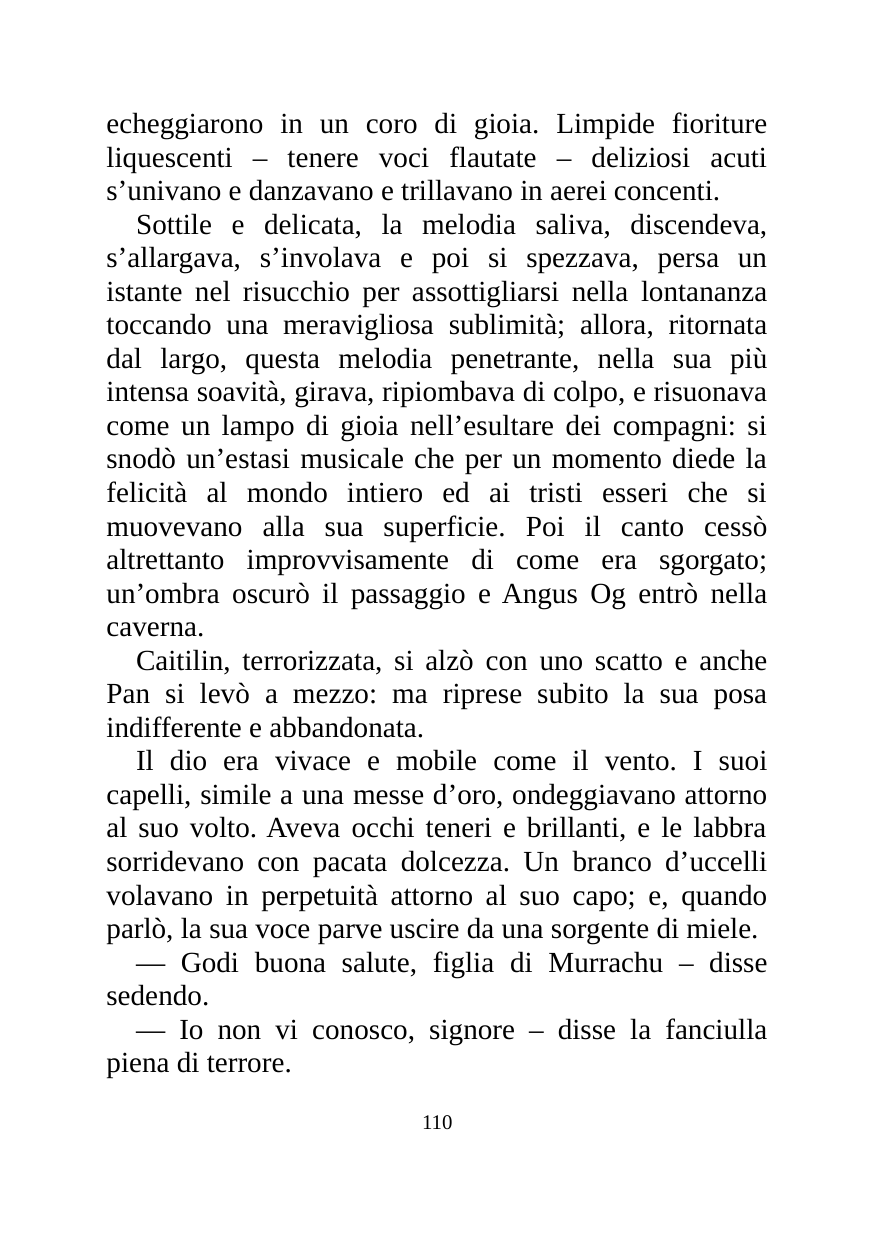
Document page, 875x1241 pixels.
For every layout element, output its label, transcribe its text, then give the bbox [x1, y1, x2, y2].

text — Io non vi conosco, signore – disse la fanciulla piena di terrore. [106, 1012, 768, 1079]
text — Godi buona salute, figlia di Murrachu – disse sedendo. [106, 945, 768, 1012]
text Sottile e delicata, la melodia saliva, discendeva, s’allargava, s’involava e poi si spezzava, persa un istante nel risucchio per assottigliarsi nella lontananza toccando una meravigliosa sublimità; allora, ritornata dal largo, questa melodia penetrante, nella sua più intensa soavità, girava, ripiombava di colpo, e risuonava come un lampo di gioia nell’esultare dei compagni: si snodò un’estasi musicale che per un momento diede la felicità al mondo intiero ed ai tristi esseri che si muovevano alla sua superficie. Poi il canto cessò altrettanto improvvisamente di come era sgorgato; un’ombra oscurò il passaggio e Angus Og entrò nella caverna. [106, 207, 768, 643]
text Il dio era vivace e mobile come il vento. I suoi capelli, simile a una messe d’oro, ondeggiavano attorno al suo volto. Aveva occhi teneri e brillanti, e le labbra sorridevano con pacata dolcezza. Un branco d’uccelli volavano in perpetuità attorno al suo capo; e, quando parlò, la sua voce parve uscire da una sorgente di miele. [106, 743, 768, 945]
text Caitilin, terrorizzata, si alzò con uno scatto e anche Pan si levò a mezzo: ma riprese subito la sua posa indifferente e abbandonata. [106, 643, 768, 743]
text echeggiarono in un coro di gioia. Limpide fioriture liquescenti – tenere voci flautate – deliziosi acuti s’univano e danzavano e trillavano in aerei concenti. [106, 106, 768, 207]
